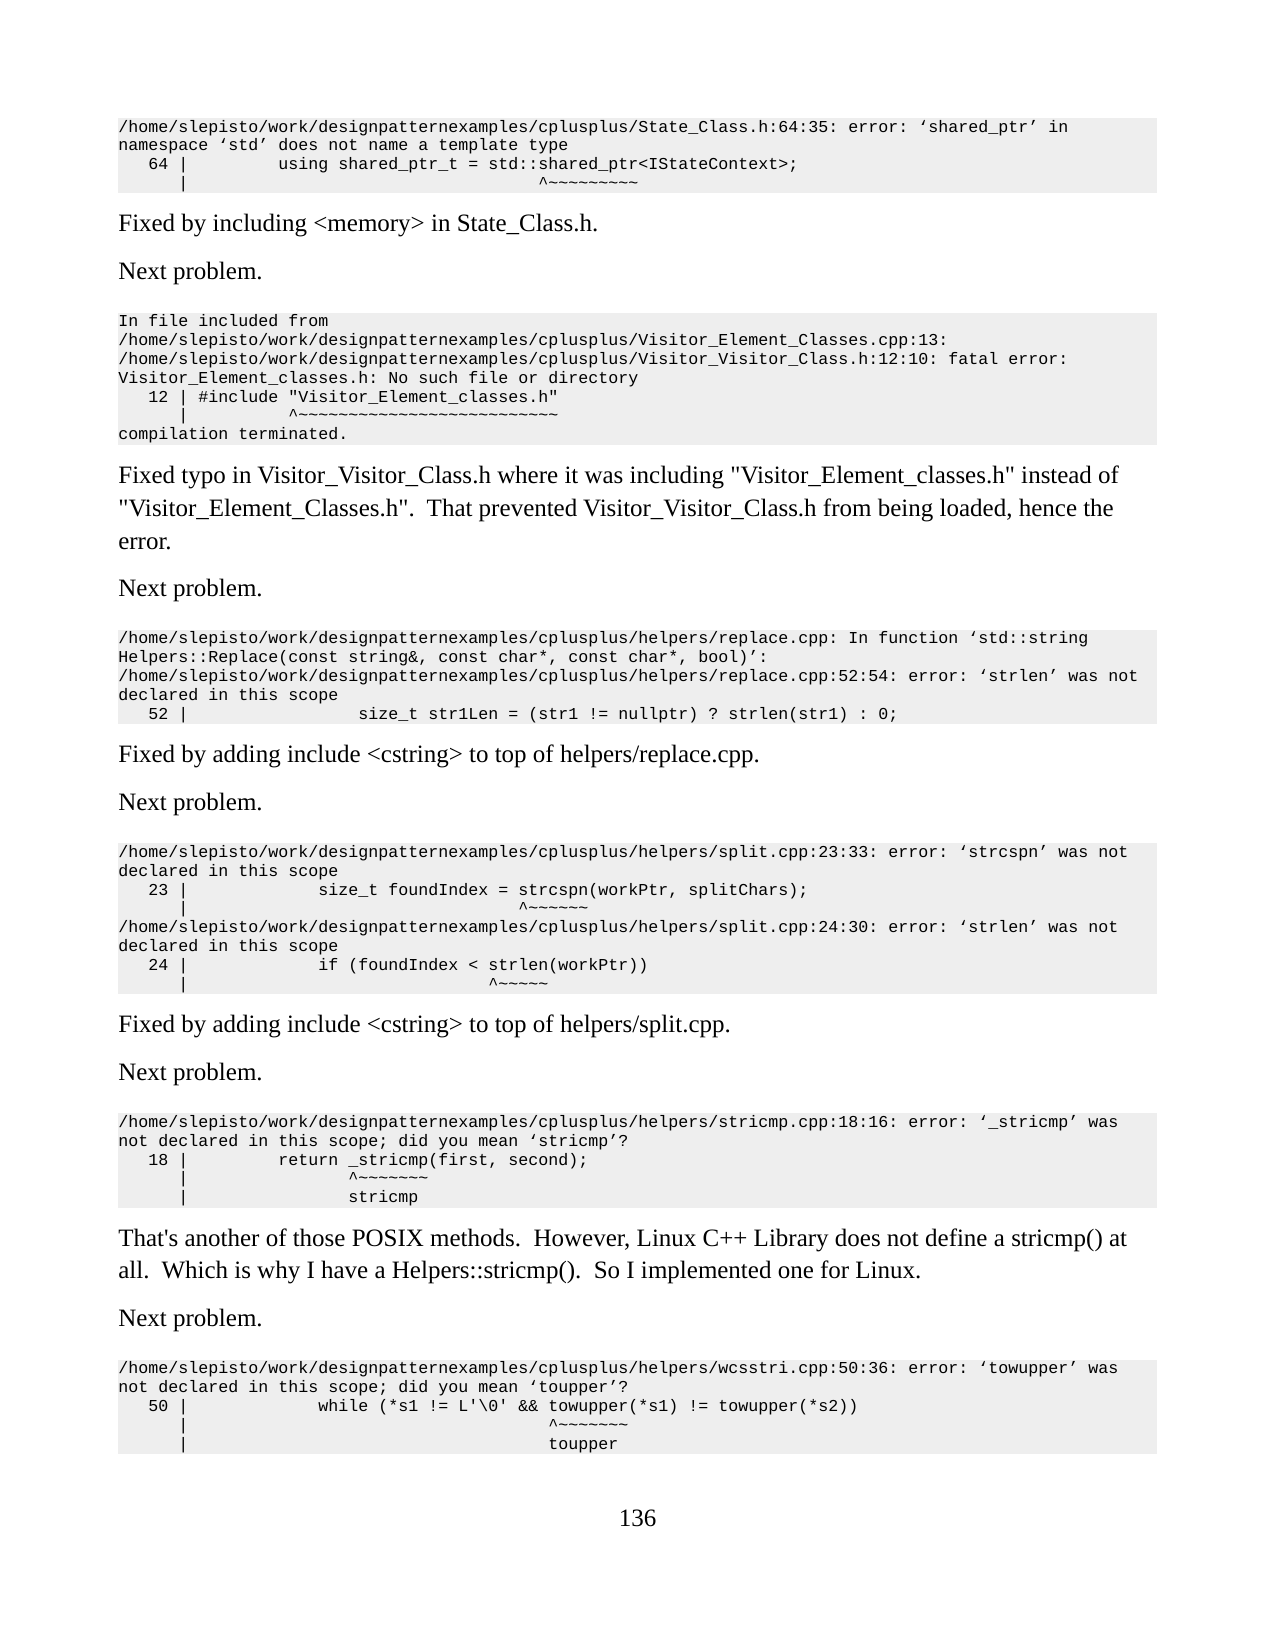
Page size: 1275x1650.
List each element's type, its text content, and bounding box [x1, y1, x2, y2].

text /home/slepisto/work/designpatternexamples/cplusplus/Visitor_Visitor_Class.h:12:10: fatal error: Visitor_Element_classes.h: No such file or directory [118, 350, 1157, 388]
text | ^~~~~~~ [118, 900, 1157, 919]
text | ^~~~~~ [118, 975, 1157, 994]
text Next problem. [118, 1303, 1157, 1332]
text Fixed by adding include <cstring> to top of helpers/replace.cpp. [118, 739, 1157, 768]
text /home/slepisto/work/designpatternexamples/cplusplus/helpers/replace.cpp: In function ‘std::string Helpers::Replace(const string&, const char*, const char*, bool)’: [118, 630, 1157, 668]
text In file included from /home/slepisto/work/designpatternexamples/cplusplus/Visitor_Element_Classes.cpp:13: [118, 313, 1157, 350]
text 23 | size_t foundIndex = strcspn(workPtr, splitChars); [118, 881, 1157, 900]
text | ^~~~~~~~~~~~~~~~~~~~~~~~~~~ [118, 407, 1157, 426]
text | ^~~~~~~~ [118, 1170, 1157, 1189]
text /home/slepisto/work/designpatternexamples/cplusplus/helpers/wcsstri.cpp:50:36: error: ‘towupper’ was not declared in this scope; did you mean ‘toupper’? [118, 1360, 1157, 1397]
text | toupper [118, 1435, 1157, 1454]
text Next problem. [118, 573, 1157, 602]
text /home/slepisto/work/designpatternexamples/cplusplus/helpers/stricmp.cpp:18:16: error: ‘_stricmp’ was not declared in this scope; did you mean ‘stricmp’? [118, 1113, 1157, 1151]
text /home/slepisto/work/designpatternexamples/cplusplus/helpers/split.cpp:23:33: error: ‘strcspn’ was not declared in this scope [118, 843, 1157, 881]
text 12 | #include "Visitor_Element_classes.h" [118, 388, 1157, 407]
text Fixed typo in Visitor_Visitor_Class.h where it was including "Visitor_Element_classes.h" instead of "Visitor_Element_Classes.h". That prevented Visitor_Visitor_Class.h from being loaded, hence the error. [118, 460, 1157, 554]
text /home/slepisto/work/designpatternexamples/cplusplus/helpers/split.cpp:24:30: error: ‘strlen’ was not declared in this scope [118, 919, 1157, 956]
text Next problem. [118, 1057, 1157, 1086]
text Fixed by adding include <cstring> to top of helpers/split.cpp. [118, 1009, 1157, 1038]
text | ^~~~~~~~ [118, 1416, 1157, 1435]
text Next problem. [118, 787, 1157, 816]
text 50 | while (*s1 != L'\0' && towupper(*s1) != towupper(*s2)) [118, 1397, 1157, 1416]
text | stricmp [118, 1189, 1157, 1208]
text 18 | return _stricmp(first, second); [118, 1151, 1157, 1170]
text | ^~~~~~~~~~ [118, 175, 1157, 193]
text That's another of those POSIX methods. However, Linux C++ Library does not define a stricmp() at all. Which is why I have a Helpers::stricmp(). So I implemented one for Linux. [118, 1223, 1157, 1284]
text Next problem. [118, 256, 1157, 285]
text /home/slepisto/work/designpatternexamples/cplusplus/helpers/replace.cpp:52:54: error: ‘strlen’ was not declared in this scope [118, 668, 1157, 705]
text /home/slepisto/work/designpatternexamples/cplusplus/State_Class.h:64:35: error: ‘shared_ptr’ in namespace ‘std’ does not name a template type [118, 118, 1157, 156]
text Fixed by including <memory> in State_Class.h. [118, 208, 1157, 237]
text 24 | if (foundIndex < strlen(workPtr)) [118, 956, 1157, 975]
text 64 | using shared_ptr_t = std::shared_ptr<IStateContext>; [118, 156, 1157, 175]
text compilation terminated. [118, 426, 1157, 445]
text 52 | size_t str1Len = (str1 != nullptr) ? strlen(str1) : 0; [118, 705, 1157, 724]
